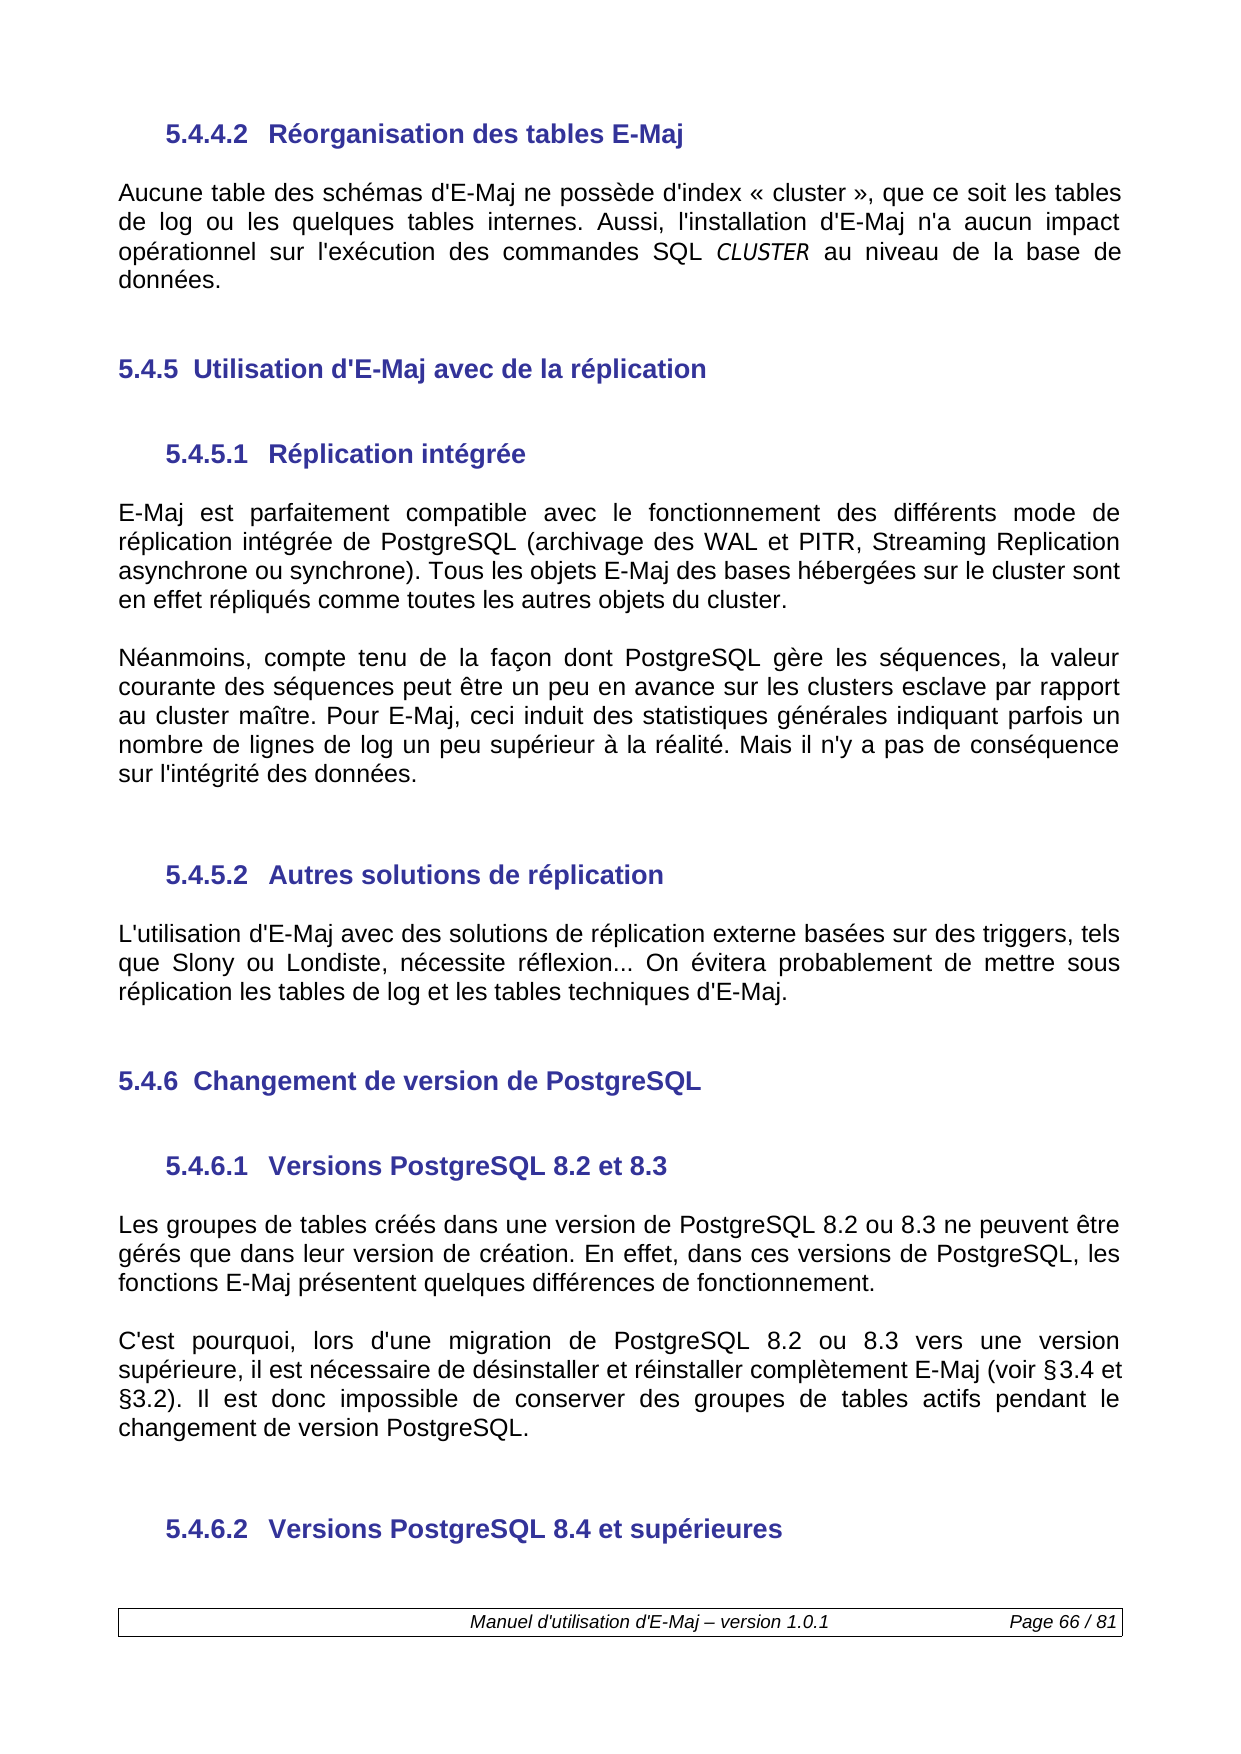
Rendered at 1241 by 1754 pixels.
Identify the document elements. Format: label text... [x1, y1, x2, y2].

text C'est pourquoi, lors d'une migration de PostgreSQL 8.2 ou 8.3 vers une version supérieure, il est nécessaire de désinstaller et réinstaller complètement E-Maj (voir §3.4 et §3.2). Il est donc impossible de conserver des groupes de tables actifs pendant le changement de version PostgreSQL. [118, 1326, 1122, 1442]
text Aucune table des schémas d'E-Maj ne possède d'index « cluster », que ce soit les tables de log ou les quelques tables internes. Aussi, l'installation d'E-Maj n'a aucun impact opérationnel sur l'exécution des commandes SQL CLUSTER au niveau de la base de données. [118, 178, 1122, 294]
text Les groupes de tables créés dans une version de PostgreSQL 8.2 ou 8.3 ne peuvent être gérés que dans leur version de création. En effet, dans ces versions de PostgreSQL, les fonctions E-Maj présentent quelques différences de fonctionnement. [118, 1210, 1122, 1297]
subtitle Réplication intégrée [165, 438, 1122, 469]
subtitle Autres solutions de réplication [165, 859, 1122, 890]
text E-Maj est parfaitement compatible avec le fonctionnement des différents mode de réplication intégrée de PostgreSQL (archivage des WAL et PITR, Streaming Replication asynchrone ou synchrone). Tous les objets E-Maj des bases hébergées sur le cluster sont en effet répliqués comme toutes les autres objets du cluster. [118, 498, 1122, 614]
subtitle Réorganisation des tables E-Maj [165, 118, 1122, 149]
subtitle Versions PostgreSQL 8.2 et 8.3 [165, 1149, 1122, 1181]
subtitle Versions PostgreSQL 8.4 et supérieures [165, 1513, 1122, 1544]
text Néanmoins, compte tenu de la façon dont PostgreSQL gère les séquences, la valeur courante des séquences peut être un peu en avance sur les clusters esclave par rapport au cluster maître. Pour E-Maj, ceci induit des statistiques générales indiquant parfois un nombre de lignes de log un peu supérieur à la réalité. Mais il n'y a pas de conséquence sur l'intégrité des données. [118, 643, 1122, 788]
subtitle Utilisation d'E-Maj avec de la réplication [118, 353, 1122, 384]
subtitle Changement de version de PostgreSQL [118, 1064, 1122, 1096]
text L'utilisation d'E-Maj avec des solutions de réplication externe basées sur des triggers, tels que Slony ou Londiste, nécessite réflexion... On évitera probablement de mettre sous réplication les tables de log et les tables techniques d'E-Maj. [118, 919, 1122, 1006]
